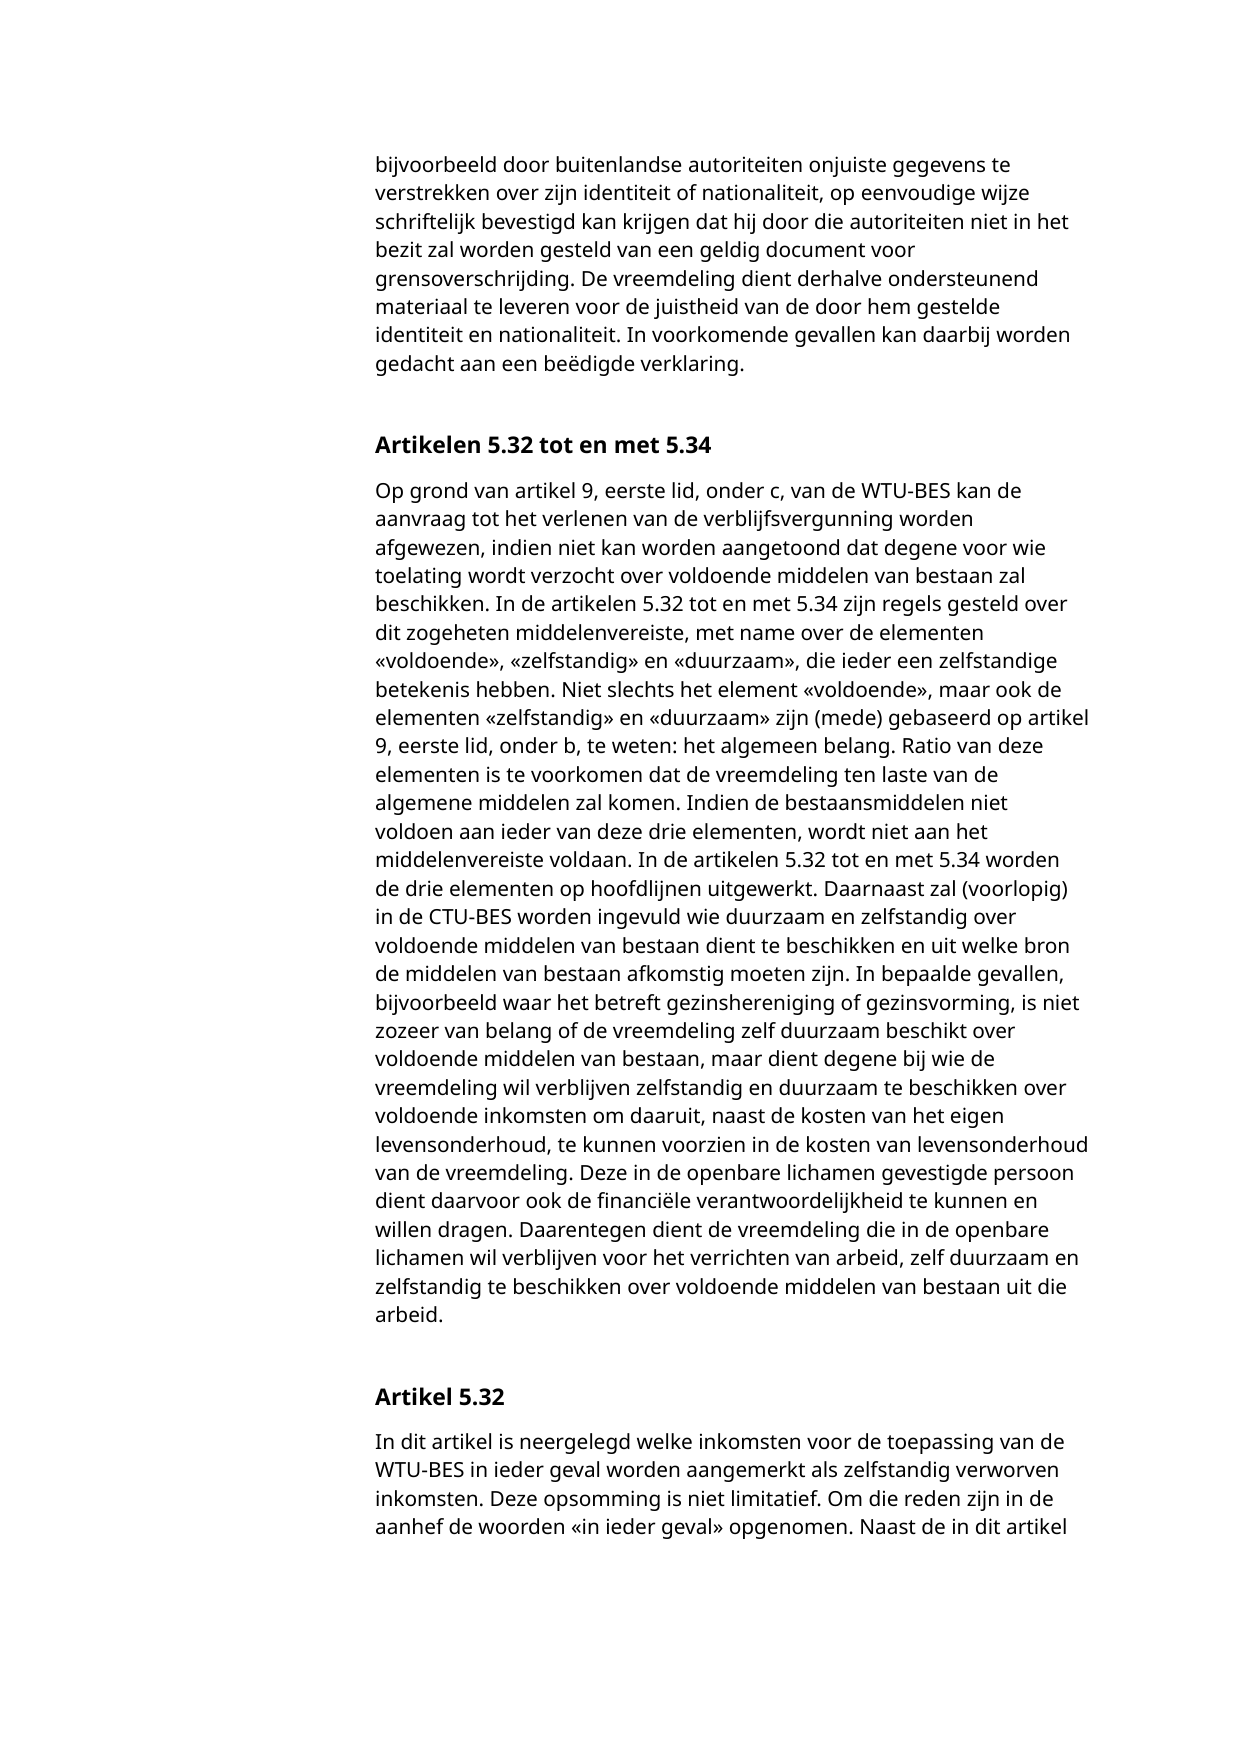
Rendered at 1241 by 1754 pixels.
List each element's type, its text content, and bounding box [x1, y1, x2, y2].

text bijvoorbeeld door buitenlandse autoriteiten onjuiste gegevens te verstrekken over zijn identiteit of nationaliteit, op eenvoudige wijze schriftelijk bevestigd kan krijgen dat hij door die autoriteiten niet in het bezit zal worden gesteld van een geldig document voor grensoverschrijding. De vreemdeling dient derhalve ondersteunend materiaal te leveren voor de juistheid van de door hem gestelde identiteit en nationaliteit. In voorkomende gevallen kan daarbij worden gedacht aan een beëdigde verklaring. [375, 150, 1090, 377]
text In dit artikel is neergelegd welke inkomsten voor de toepassing van de WTU-BES in ieder geval worden aangemerkt als zelfstandig verworven inkomsten. Deze opsomming is niet limitatief. Om die reden zijn in de aanhef de woorden «in ieder geval» opgenomen. Naast de in dit artikel [375, 1427, 1090, 1541]
text Op grond van artikel 9, eerste lid, onder c, van de WTU-BES kan de aanvraag tot het verlenen van de verblijfsvergunning worden afgewezen, indien niet kan worden aangetoond dat degene voor wie toelating wordt verzocht over voldoende middelen van bestaan zal beschikken. In de artikelen 5.32 tot en met 5.34 zijn regels gesteld over dit zogeheten middelenvereiste, met name over de elementen «voldoende», «zelfstandig» en «duurzaam», die ieder een zelfstandige betekenis hebben. Niet slechts het element «voldoende», maar ook de elementen «zelfstandig» en «duurzaam» zijn (mede) gebaseerd op artikel 9, eerste lid, onder b, te weten: het algemeen belang. Ratio van deze elementen is te voorkomen dat de vreemdeling ten laste van de algemene middelen zal komen. Indien de bestaansmiddelen niet voldoen aan ieder van deze drie elementen, wordt niet aan het middelenvereiste voldaan. In de artikelen 5.32 tot en met 5.34 worden de drie elementen op hoofdlijnen uitgewerkt. Daarnaast zal (voorlopig) in de CTU-BES worden ingevuld wie duurzaam en zelfstandig over voldoende middelen van bestaan dient te beschikken en uit welke bron de middelen van bestaan afkomstig moeten zijn. In bepaalde gevallen, bijvoorbeeld waar het betreft gezinshereniging of gezinsvorming, is niet zozeer van belang of de vreemdeling zelf duurzaam beschikt over voldoende middelen van bestaan, maar dient degene bij wie de vreemdeling wil verblijven zelfstandig en duurzaam te beschikken over voldoende inkomsten om daaruit, naast de kosten van het eigen levensonderhoud, te kunnen voorzien in de kosten van levensonderhoud van de vreemdeling. Deze in de openbare lichamen gevestigde persoon dient daarvoor ook de financiële verantwoordelijkheid te kunnen en willen dragen. Daarentegen dient de vreemdeling die in de openbare lichamen wil verblijven voor het verrichten van arbeid, zelf duurzaam en zelfstandig te beschikken over voldoende middelen van bestaan uit die arbeid. [375, 476, 1090, 1329]
subtitle Artikel 5.32 [375, 1381, 1090, 1412]
subtitle Artikelen 5.32 tot en met 5.34 [375, 429, 1090, 461]
